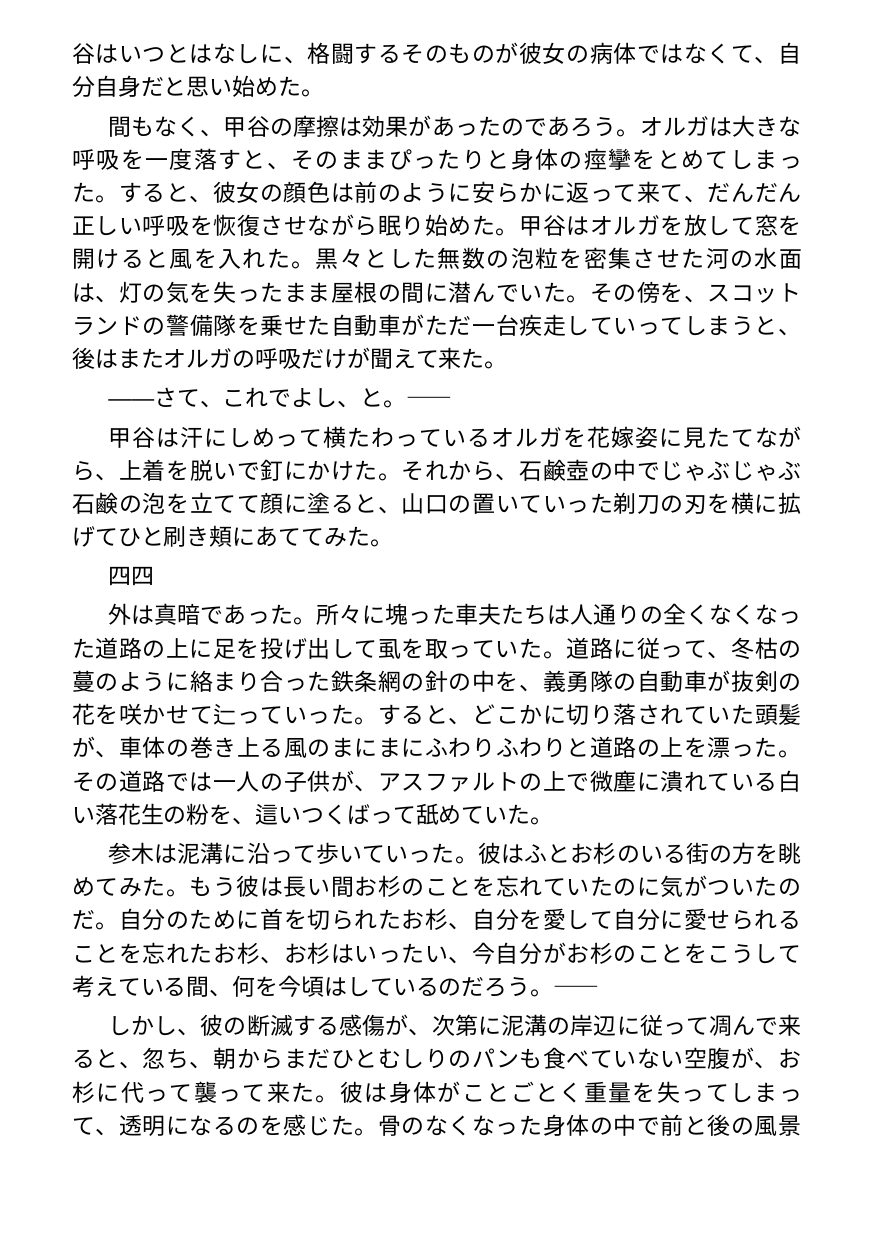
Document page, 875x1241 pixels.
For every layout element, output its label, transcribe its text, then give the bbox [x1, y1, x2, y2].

text 甲谷は汗にしめって横たわっているオルガを花嫁姿に見たてながら、上着を脱いで釘にかけた。それから、石鹸壺の中でじゃぶじゃぶ石鹸の泡を立てて顔に塗ると、山口の置いていった剃刀の刃を横に拡げてひと刷き頬にあててみた。 [72, 419, 802, 552]
text 外は真暗であった。所々に塊った車夫たちは人通りの全くなくなった道路の上に足を投げ出して虱を取っていた。道路に従って、冬枯の蔓のように絡まり合った鉄条網の針の中を、義勇隊の自動車が抜剣の花を咲かせて辷っていった。すると、どこかに切り落されていた頭髪が、車体の巻き上る風のまにまにふわりふわりと道路の上を漂った。その道路では一人の子供が、アスファルトの上で微塵に潰れている白い落花生の粉を、這いつくばって舐めていた。 [72, 597, 802, 830]
text ――さて、これでよし、と。―― [72, 380, 802, 413]
text 参木は泥溝に沿って歩いていった。彼はふとお杉のいる街の方を眺めてみた。もう彼は長い間お杉のことを忘れていたのに気がついたのだ。自分のために首を切られたお杉、自分を愛して自分に愛せられることを忘れたお杉、お杉はいったい、今自分がお杉のことをこうして考えている間、何を今頃はしているのだろう。―― [72, 836, 802, 1002]
text 間もなく、甲谷の摩擦は効果があったのであろう。オルガは大きな呼吸を一度落すと、そのままぴったりと身体の痙攣をとめてしまった。すると、彼女の顔色は前のように安らかに返って来て、だんだん正しい呼吸を恢復させながら眠り始めた。甲谷はオルガを放して窓を開けると風を入れた。黒々とした無数の泡粒を密集させた河の水面は、灯の気を失ったまま屋根の間に潜んでいた。その傍を、スコットランドの警備隊を乗せた自動車がただ一台疾走していってしまうと、後はまたオルガの呼吸だけが聞えて来た。 [72, 108, 802, 374]
text 四四 [72, 558, 802, 591]
text 谷はいつとはなしに、格闘するそのものが彼女の病体ではなくて、自分自身だと思い始めた。 [72, 36, 802, 102]
text しかし、彼の断滅する感傷が、次第に泥溝の岸辺に従って凋んで来ると、忽ち、朝からまだひとむしりのパンも食べていない空腹が、お杉に代って襲って来た。彼は身体がことごとく重量を失ってしまって、透明になるのを感じた。骨のなくなった身体の中で前と後の風景 [72, 1008, 802, 1141]
